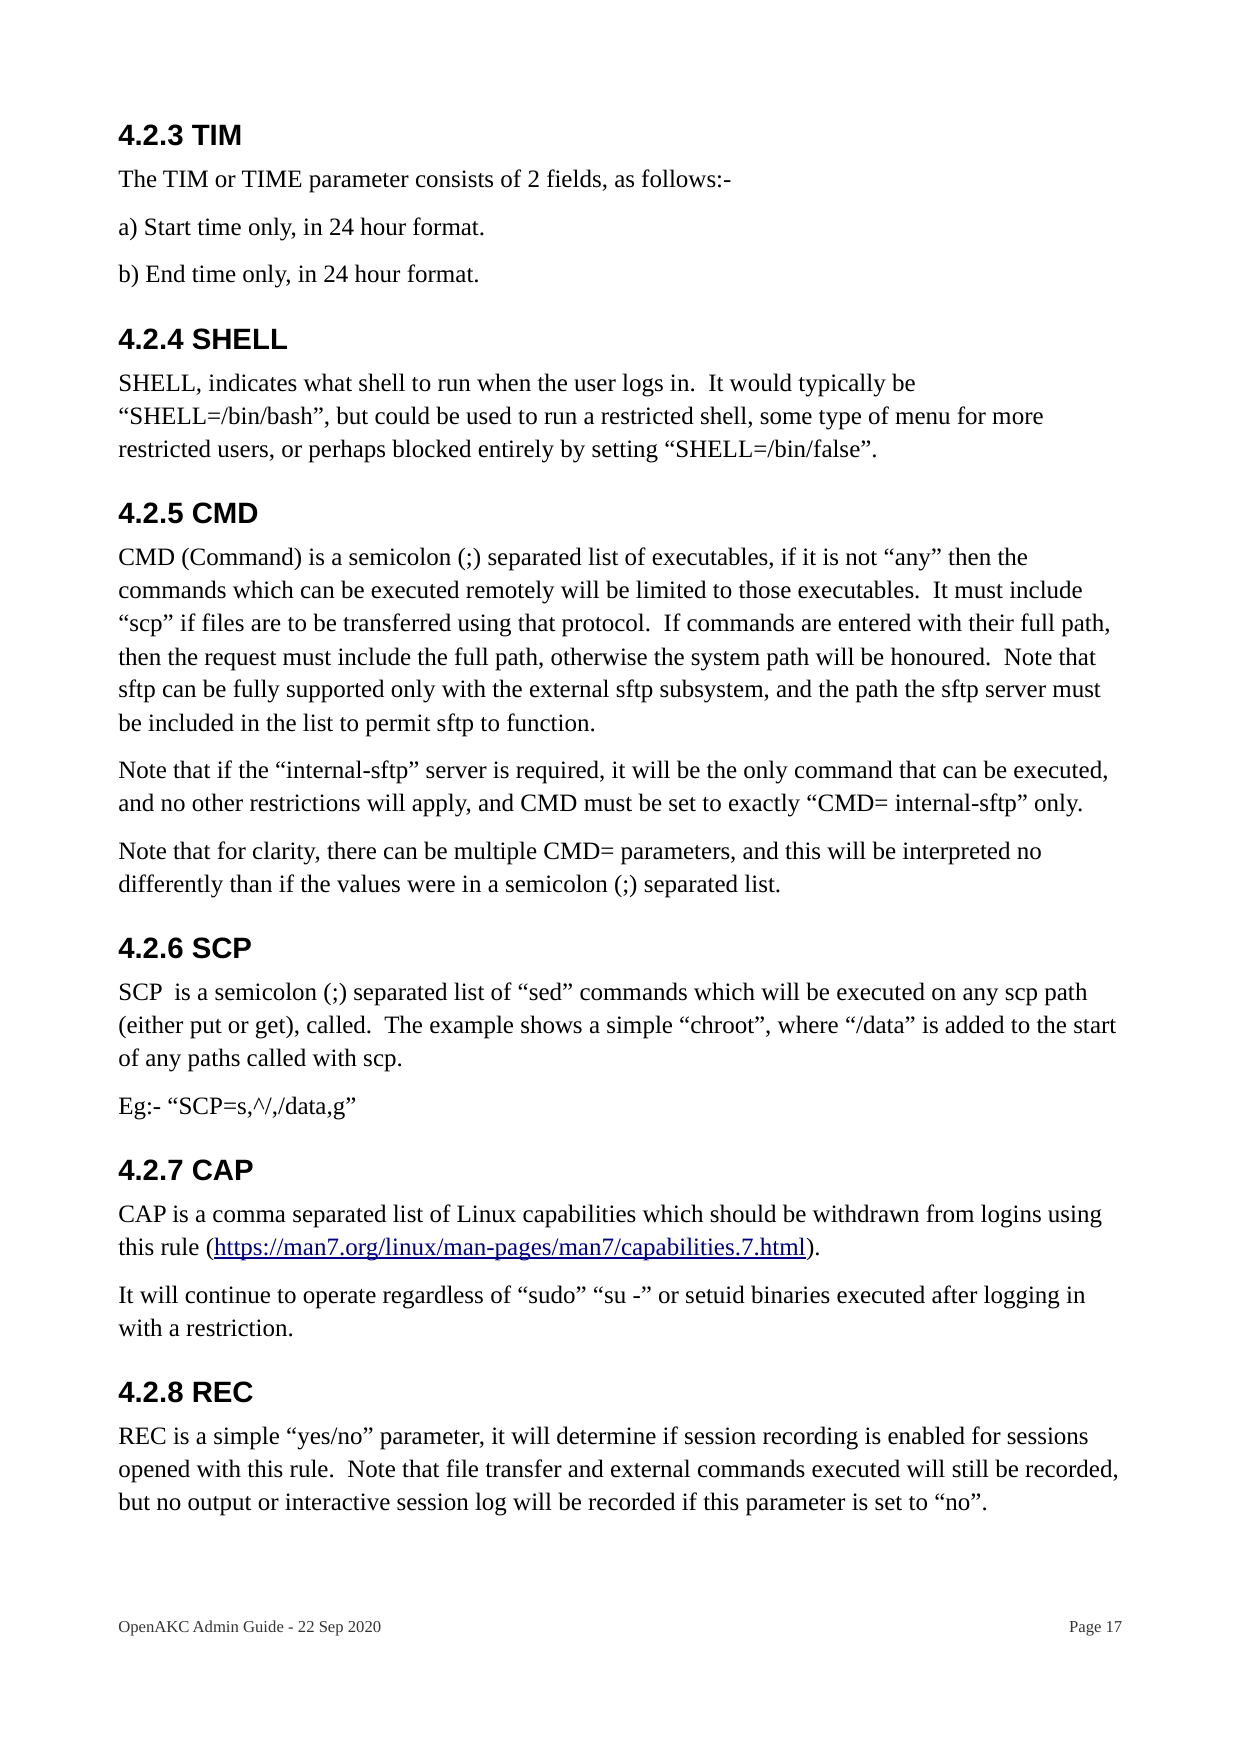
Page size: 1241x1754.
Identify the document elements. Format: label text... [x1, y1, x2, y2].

text CMD (Command) is a semicolon (;) separated list of executables, if it is not “any” then the commands which can be executed remotely will be limited to those executables. It must include “scp” if files are to be transferred using that protocol. If commands are entered with their full path, then the request must include the full path, otherwise the system path will be honoured. Note that sftp can be fully supported only with the external sftp subsystem, and the path the sftp server must be included in the list to permit sftp to function. [118, 542, 1122, 736]
text b) End time only, in 24 hour format. [118, 259, 1122, 288]
subtitle 4.2.4 SHELL [118, 322, 1122, 356]
text Note that if the “internal-sftp” server is required, it will be the only command that can be executed, and no other restrictions will apply, and CMD must be set to exactly “CMD= internal-sftp” only. [118, 755, 1122, 817]
subtitle 4.2.8 REC [118, 1375, 1122, 1409]
text It will continue to operate regardless of “sudo” “su -” or setuid binaries executed after logging in with a restriction. [118, 1280, 1122, 1342]
subtitle 4.2.3 TIM [118, 118, 1122, 152]
text Note that for clarity, there can be multiple CMD= parameters, and this will be interpreted no differently than if the values were in a semicolon (;) separated list. [118, 836, 1122, 898]
text SCP is a semicolon (;) separated list of “sed” commands which will be executed on any scp path (either put or get), called. The example shows a simple “chroot”, where “/data” is added to the start of any paths called with scp. [118, 977, 1122, 1072]
text a) Start time only, in 24 hour format. [118, 212, 1122, 241]
text CAP is a comma separated list of Linux capabilities which should be withdrawn from logins using this rule (https://man7.org/linux/man-pages/man7/capabilities.7.html). [118, 1199, 1122, 1261]
subtitle 4.2.6 SCP [118, 931, 1122, 965]
text The TIM or TIME parameter consists of 2 fields, as follows:- [118, 164, 1122, 193]
subtitle 4.2.7 CAP [118, 1153, 1122, 1187]
subtitle 4.2.5 CMD [118, 496, 1122, 530]
text Eg:- “SCP=s,^/,/data,g” [118, 1091, 1122, 1120]
text REC is a simple “yes/no” parameter, it will determine if session recording is enabled for sessions opened with this rule. Note that file transfer and external commands executed will still be recorded, but no output or interactive session log will be recorded if this parameter is set to “no”. [118, 1421, 1122, 1516]
text SHELL, indicates what shell to run when the user logs in. It would typically be “SHELL=/bin/bash”, but could be used to run a restricted shell, some type of menu for more restricted users, or perhaps blocked entirely by setting “SHELL=/bin/false”. [118, 368, 1122, 463]
